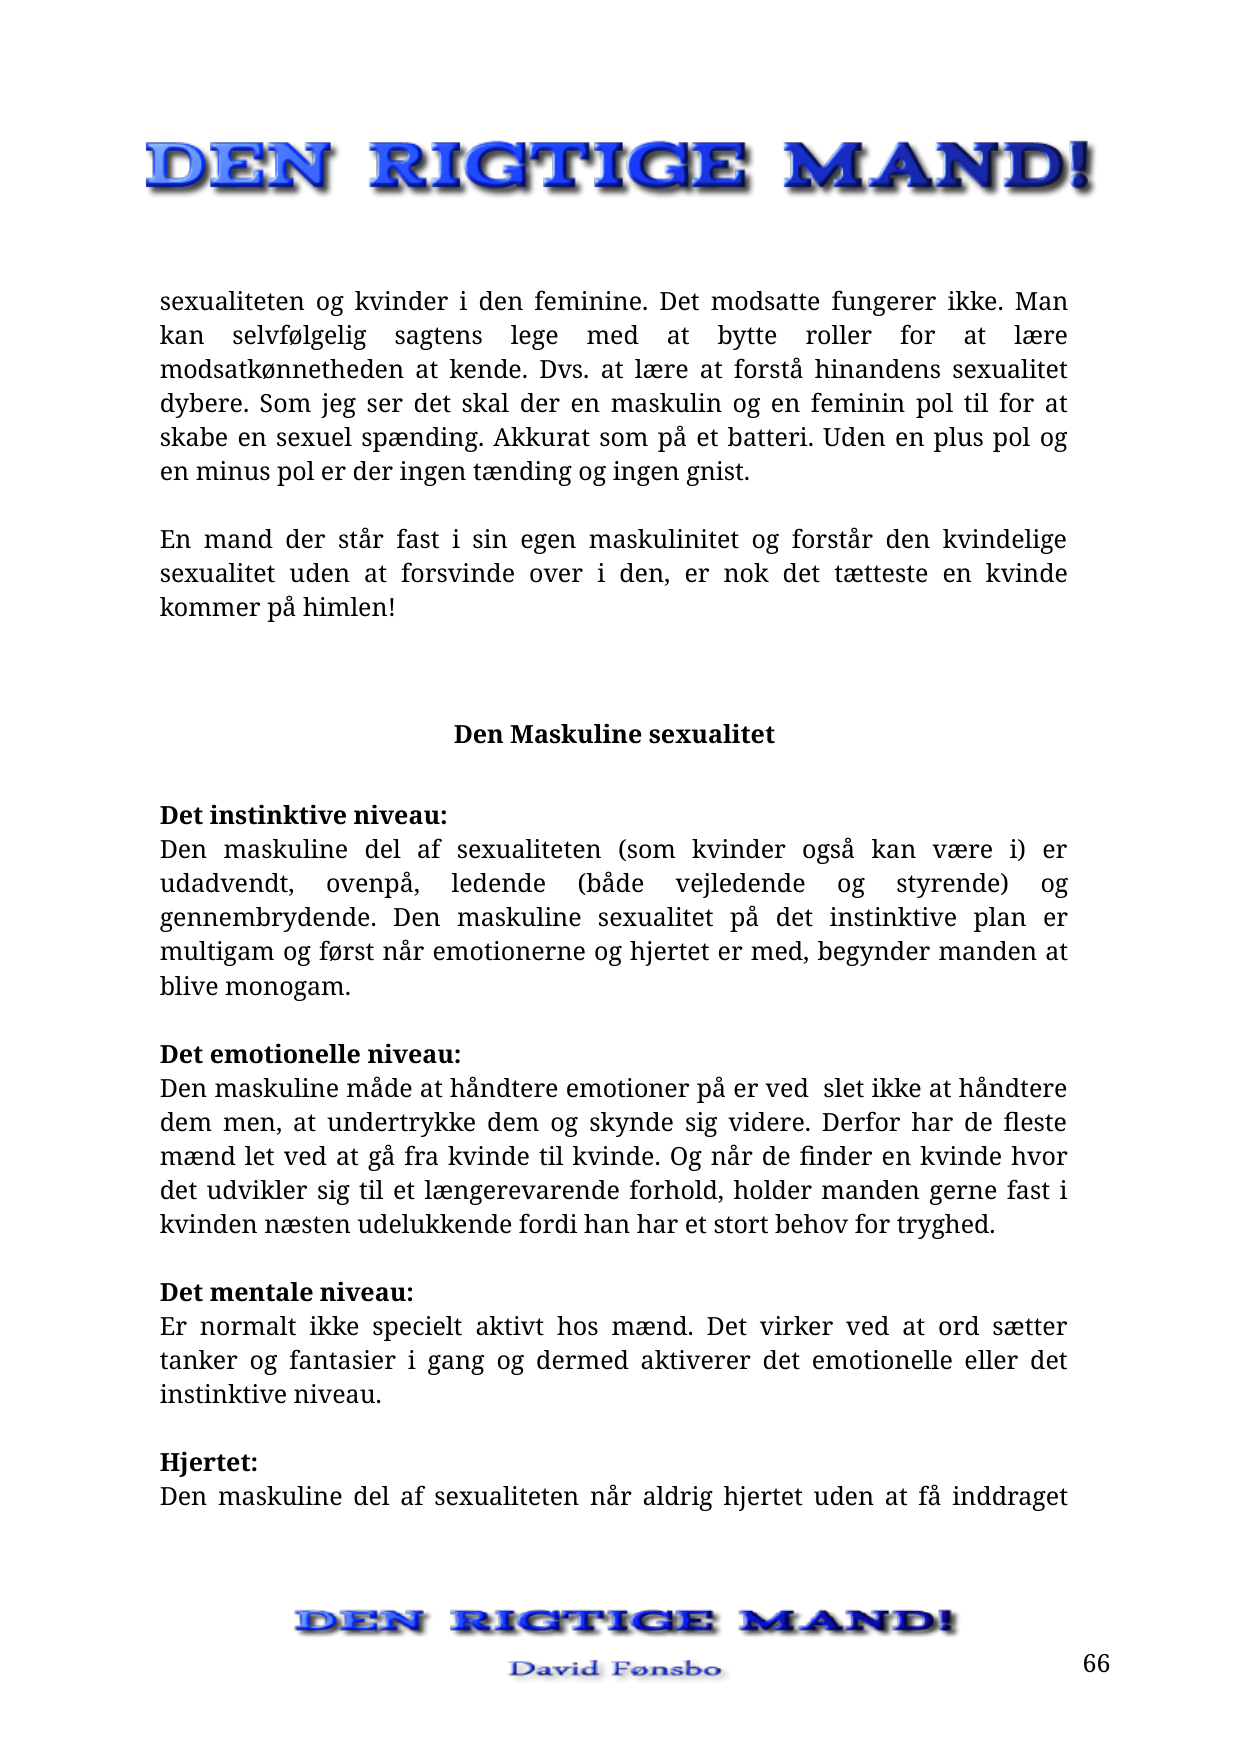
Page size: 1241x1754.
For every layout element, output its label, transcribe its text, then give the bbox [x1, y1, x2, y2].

text Er normalt ikke specielt aktivt hos mænd. Det virker ved at ord sætter tanker og fantasier i gang og dermed aktiverer det emotionelle eller det instinktive niveau. [159, 1309, 1069, 1411]
text En mand der står fast i sin egen maskulinitet og forstår den kvindelige sexualitet uden at forsvinde over i den, er nok det tætteste en kvinde kommer på himlen! [159, 522, 1069, 624]
text Den maskuline måde at håndtere emotioner på er ved slet ikke at håndtere dem men, at undertrykke dem og skynde sig videre. Derfor har de fleste mænd let ved at gå fra kvinde til kvinde. Og når de finder en kvinde hvor det udvikler sig til et længerevarende forhold, holder manden gerne fast i kvinden næsten udelukkende fordi han har et stort behov for tryghed. [159, 1070, 1069, 1241]
text sexualiteten og kvinder i den feminine. Det modsatte fungerer ikke. Man kan selvfølgelig sagtens lege med at bytte roller for at lære modsatkønnetheden at kende. Dvs. at lære at forstå hinandens sexualitet dybere. Som jeg ser det skal der en maskulin og en feminin pol til for at skabe en sexuel spænding. Akkurat som på et batteri. Uden en plus pol og en minus pol er der ingen tænding og ingen gnist. [159, 283, 1069, 488]
subtitle Den Maskuline sexualitet [118, 717, 1110, 751]
text Den maskuline del af sexualiteten (som kvinder også kan være i) er udadvendt, ovenpå, ledende (både vejledende og styrende) og gennembrydende. Den maskuline sexualitet på det instinktive plan er multigam og først når emotionerne og hjertet er med, begynder manden at blive monogam. [159, 832, 1069, 1002]
picture [118, 1559, 1111, 1689]
text Det emotionelle niveau: [159, 1036, 1069, 1070]
picture [118, 59, 1111, 254]
text Det instinktive niveau: [159, 798, 1069, 832]
text Det mentale niveau: [159, 1275, 1069, 1309]
text Den maskuline del af sexualiteten når aldrig hjertet uden at få inddraget [159, 1479, 1069, 1513]
text Hjertet: [159, 1445, 1069, 1479]
